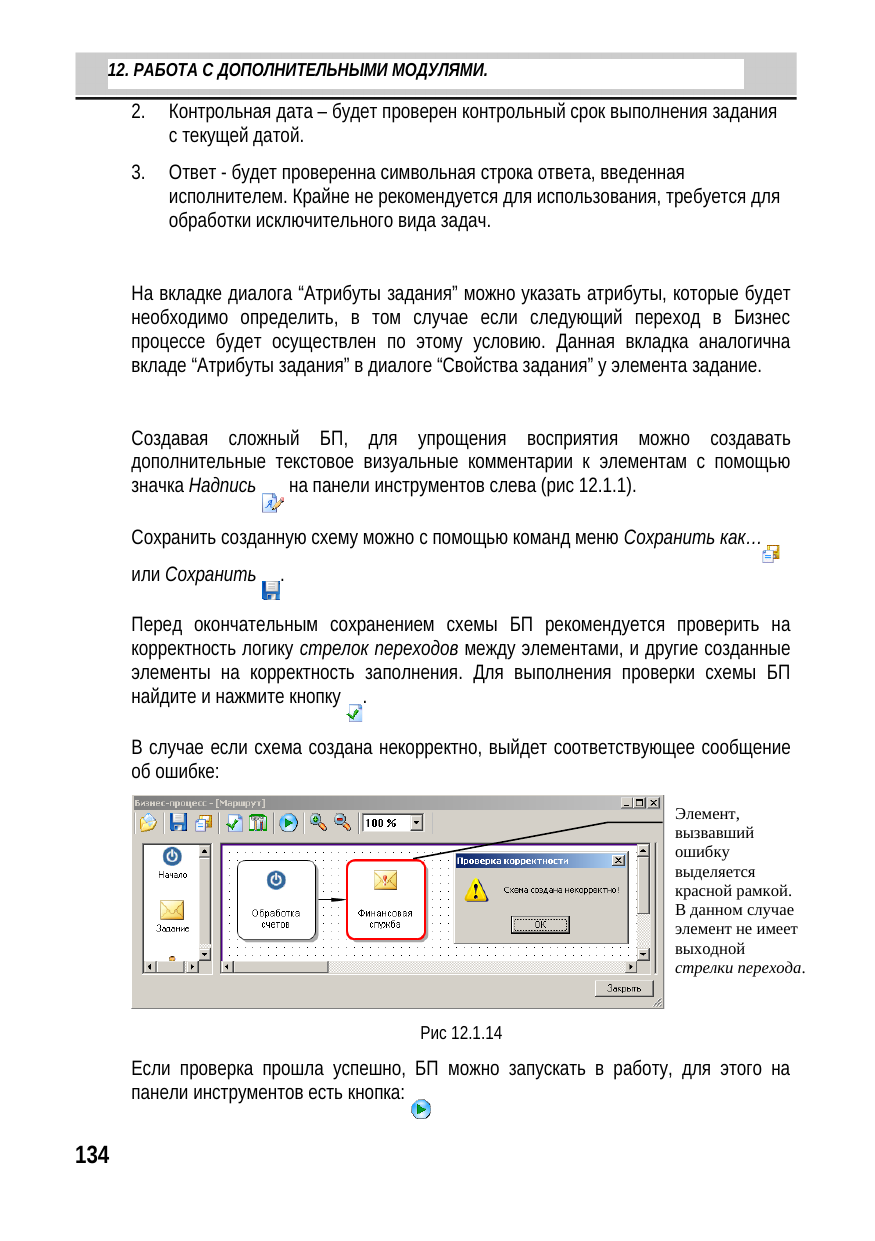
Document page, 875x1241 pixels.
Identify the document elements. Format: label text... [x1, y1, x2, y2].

list Ответ - будет проверенна символьная строка ответа, введенная исполнителем. Крайне не рекомендуется для использования, требуется для обработки исключительного вида задач. [131, 160, 791, 232]
text Создавая сложный БП, для упрощения восприятия можно создавать дополнительные текстовое визуальные комментарии к элементам с помощью значка Надпись на панели инструментов слева (рис 12.1.1). [131, 425, 791, 513]
text На вкладке диалога “Атрибуты задания” можно указать атрибуты, которые будет необходимо определить, в том случае если следующий переход в Бизнес процессе будет осуществлен по этому условию. Данная вкладка аналогична вкладе “Атрибуты задания” в диалоге “Свойства задания” у элемента задание. [131, 281, 791, 376]
text Перед окончательным сохранением схемы БП рекомендуется проверить на корректность логику стрелок переходов между элементами, и другие созданные элементы на корректность заполнения. Для выполнения проверки схемы БП найдите и нажмите кнопку . [131, 612, 791, 722]
text В случае если схема создана некорректно, выйдет соответствующее сообщение об ошибке: [131, 734, 791, 782]
text Рис 12.1.14 [131, 1022, 791, 1044]
text Сохранить созданную схему можно с помощью команд меню Сохранить как… или Сохранить . [131, 525, 791, 599]
list Контрольная дата – будет проверен контрольный срок выполнения задания с текущей датой. [131, 100, 791, 147]
text Если проверка прошла успешно, БП можно запускать в работу, для этого на панели инструментов есть кнопка: [131, 1056, 791, 1118]
